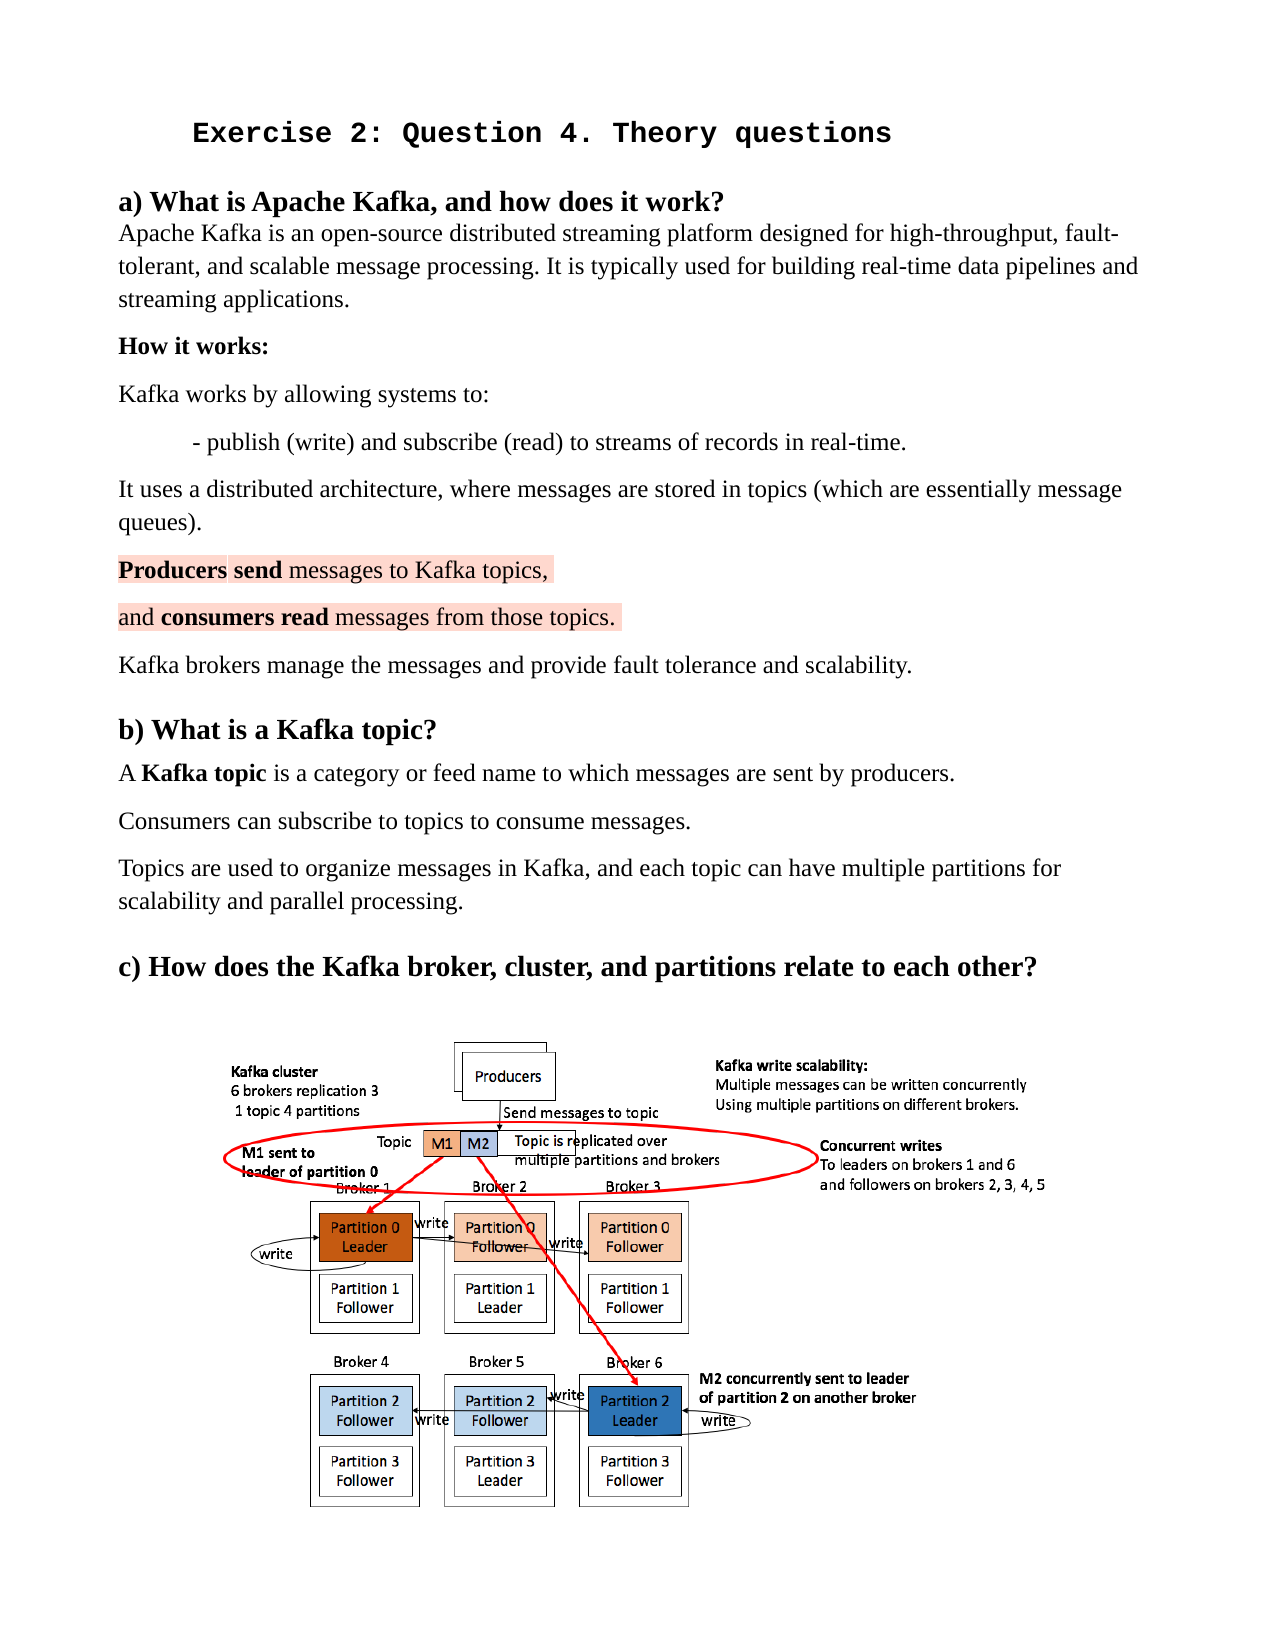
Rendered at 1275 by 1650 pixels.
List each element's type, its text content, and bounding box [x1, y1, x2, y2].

text - publish (write) and subscribe (read) to streams of records in real-time. [118, 427, 1157, 455]
picture [220, 1042, 1055, 1507]
subtitle Exercise 2: Question 4. Theory questions [118, 118, 1157, 151]
text Producers send messages to Kafka topics, [118, 555, 1157, 583]
text Apache Kafka is an open-source distributed streaming platform designed for high-throughput, fault-tolerant, and scalable message processing. It is typically used for building real-time data pipelines and streaming applications. [118, 218, 1157, 312]
subtitle a) What is Apache Kafka, and how does it work? [118, 184, 1157, 218]
text Consumers can subscribe to topics to consume messages. [118, 806, 1157, 834]
subtitle b) What is a Kafka topic? [118, 712, 1157, 746]
text It uses a distributed architecture, where messages are stored in topics (which are essentially message queues). [118, 474, 1157, 536]
text and consumers read messages from those topics. [118, 602, 1157, 631]
text Kafka works by allowing systems to: [118, 379, 1157, 408]
text Kafka brokers manage the messages and provide fault tolerance and scalability. [118, 650, 1157, 679]
text Topics are used to organize messages in Kafka, and each topic can have multiple partitions for scalability and parallel processing. [118, 853, 1157, 915]
text A Kafka topic is a category or feed name to which messages are sent by producers. [118, 758, 1157, 787]
subtitle c) How does the Kafka broker, cluster, and partitions relate to each other? [118, 949, 1157, 982]
text How it works: [118, 331, 1157, 360]
